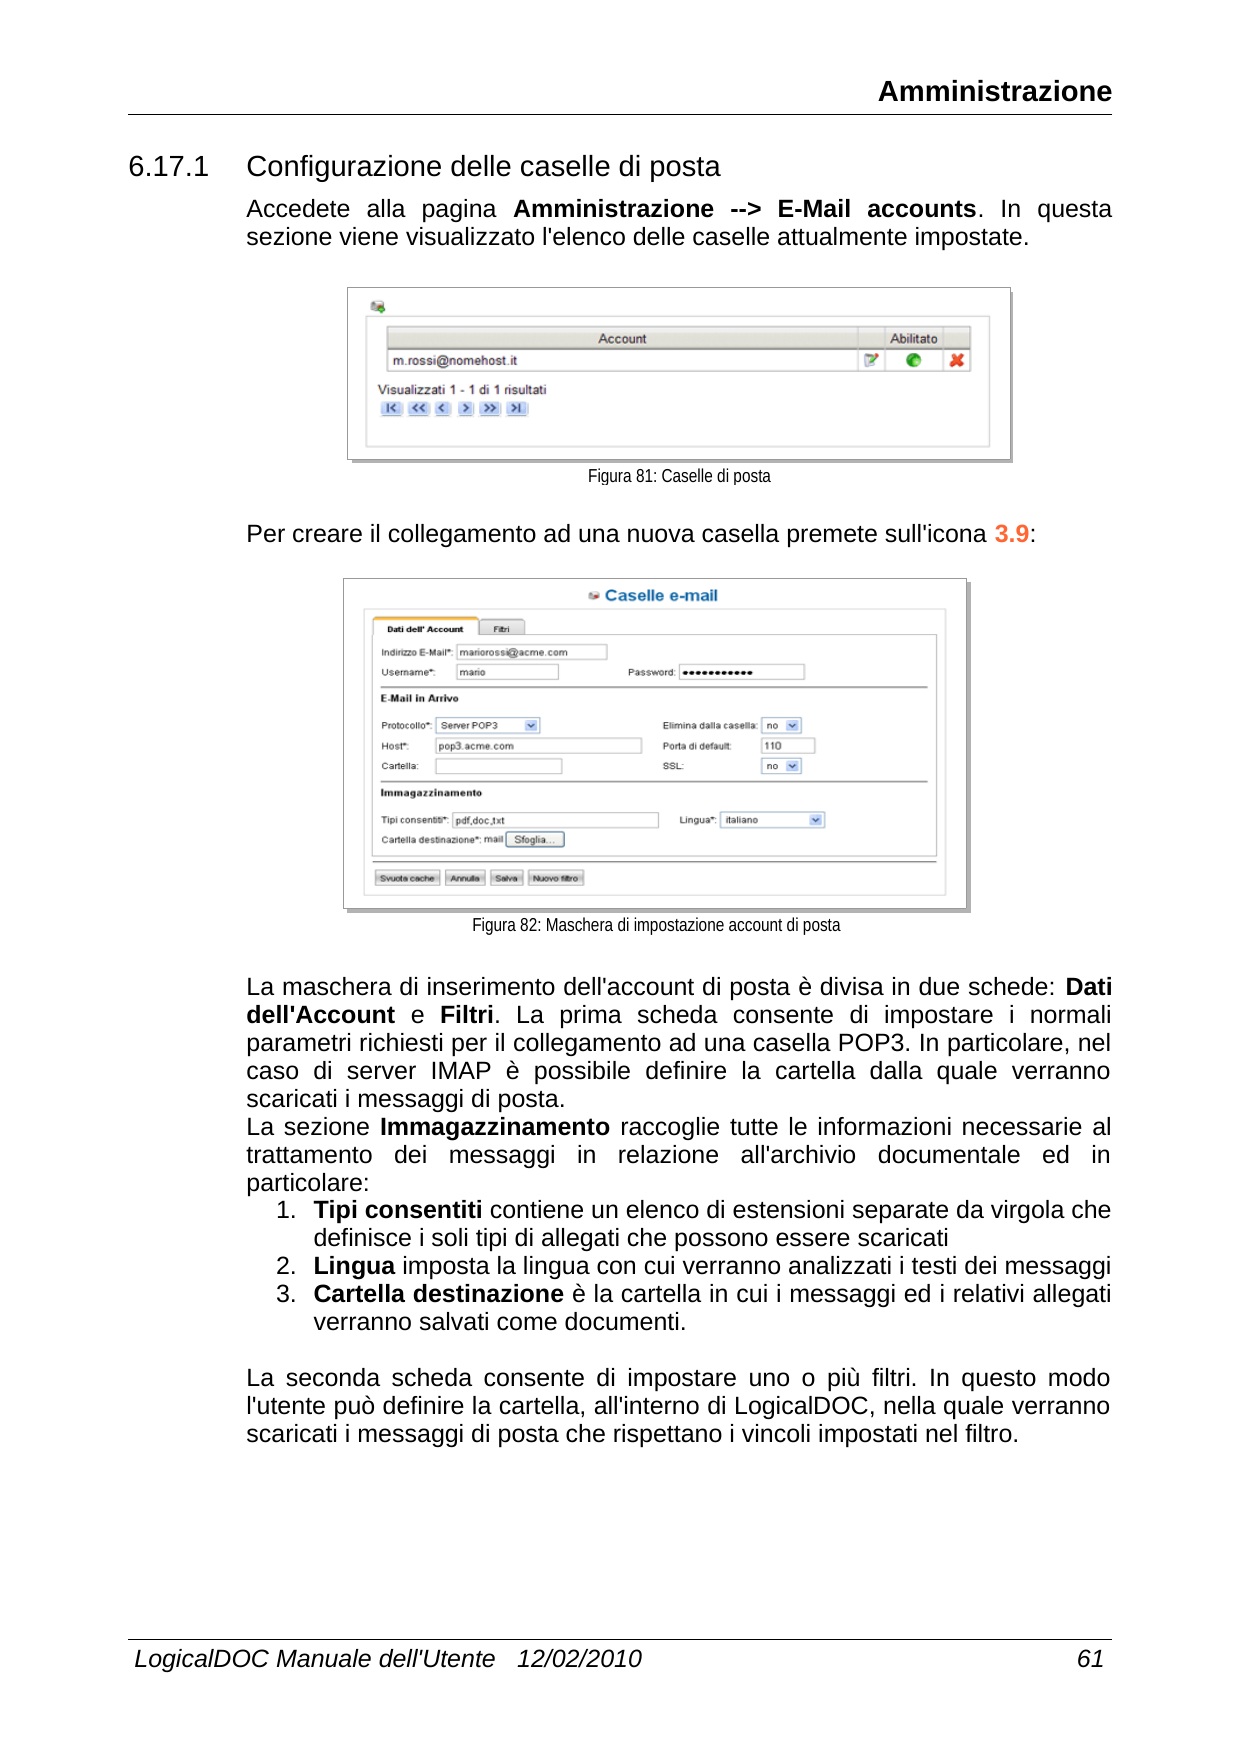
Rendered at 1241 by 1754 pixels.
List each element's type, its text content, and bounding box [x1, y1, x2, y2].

text Per creare il collegamento ad una nuova casella premete sull'icona 3.9: [246, 520, 1112, 548]
text Figura 81: Caselle di posta [347, 460, 1012, 485]
list Lingua imposta la lingua con cui verranno analizzati i testi dei messaggi [276, 1252, 1112, 1280]
text La maschera di inserimento dell'account di posta è divisa in due schede: Dati dell'Account e Filtri. La prima scheda consente di impostare i normali parametri richiesti per il collegamento ad una casella POP3. In particolare, nel caso di server IMAP è possibile definire la cartella dalla quale verranno scaricati i messaggi di posta. [246, 973, 1112, 1112]
text La seconda scheda consente di impostare uno o più filtri. In questo modo l'utente può definire la cartella, all'interno di LogicalDOC, nella quale verranno scaricati i messaggi di posta che rispettano i vincoli impostati nel filtro. [246, 1364, 1112, 1447]
text La sezione Immagazzinamento raccoglie tutte le informazioni necessarie al trattamento dei messaggi in relazione all'archivio documentale ed in particolare: [246, 1112, 1112, 1196]
subtitle Configurazione delle caselle di posta [128, 150, 1112, 183]
text Accedete alla pagina Amministrazione --> E-Mail accounts. In questa sezione viene visualizzato l'elenco delle caselle attualmente impostate. [246, 195, 1112, 251]
text Figura 82: Maschera di impostazione account di posta [343, 909, 970, 936]
list Tipi consentiti contiene un elenco di estensioni separate da virgola che definisce i soli tipi di allegati che possono essere scaricati [276, 1196, 1112, 1252]
list Cartella destinazione è la cartella in cui i messaggi ed i relativi allegati verranno salvati come documenti. [276, 1280, 1112, 1336]
